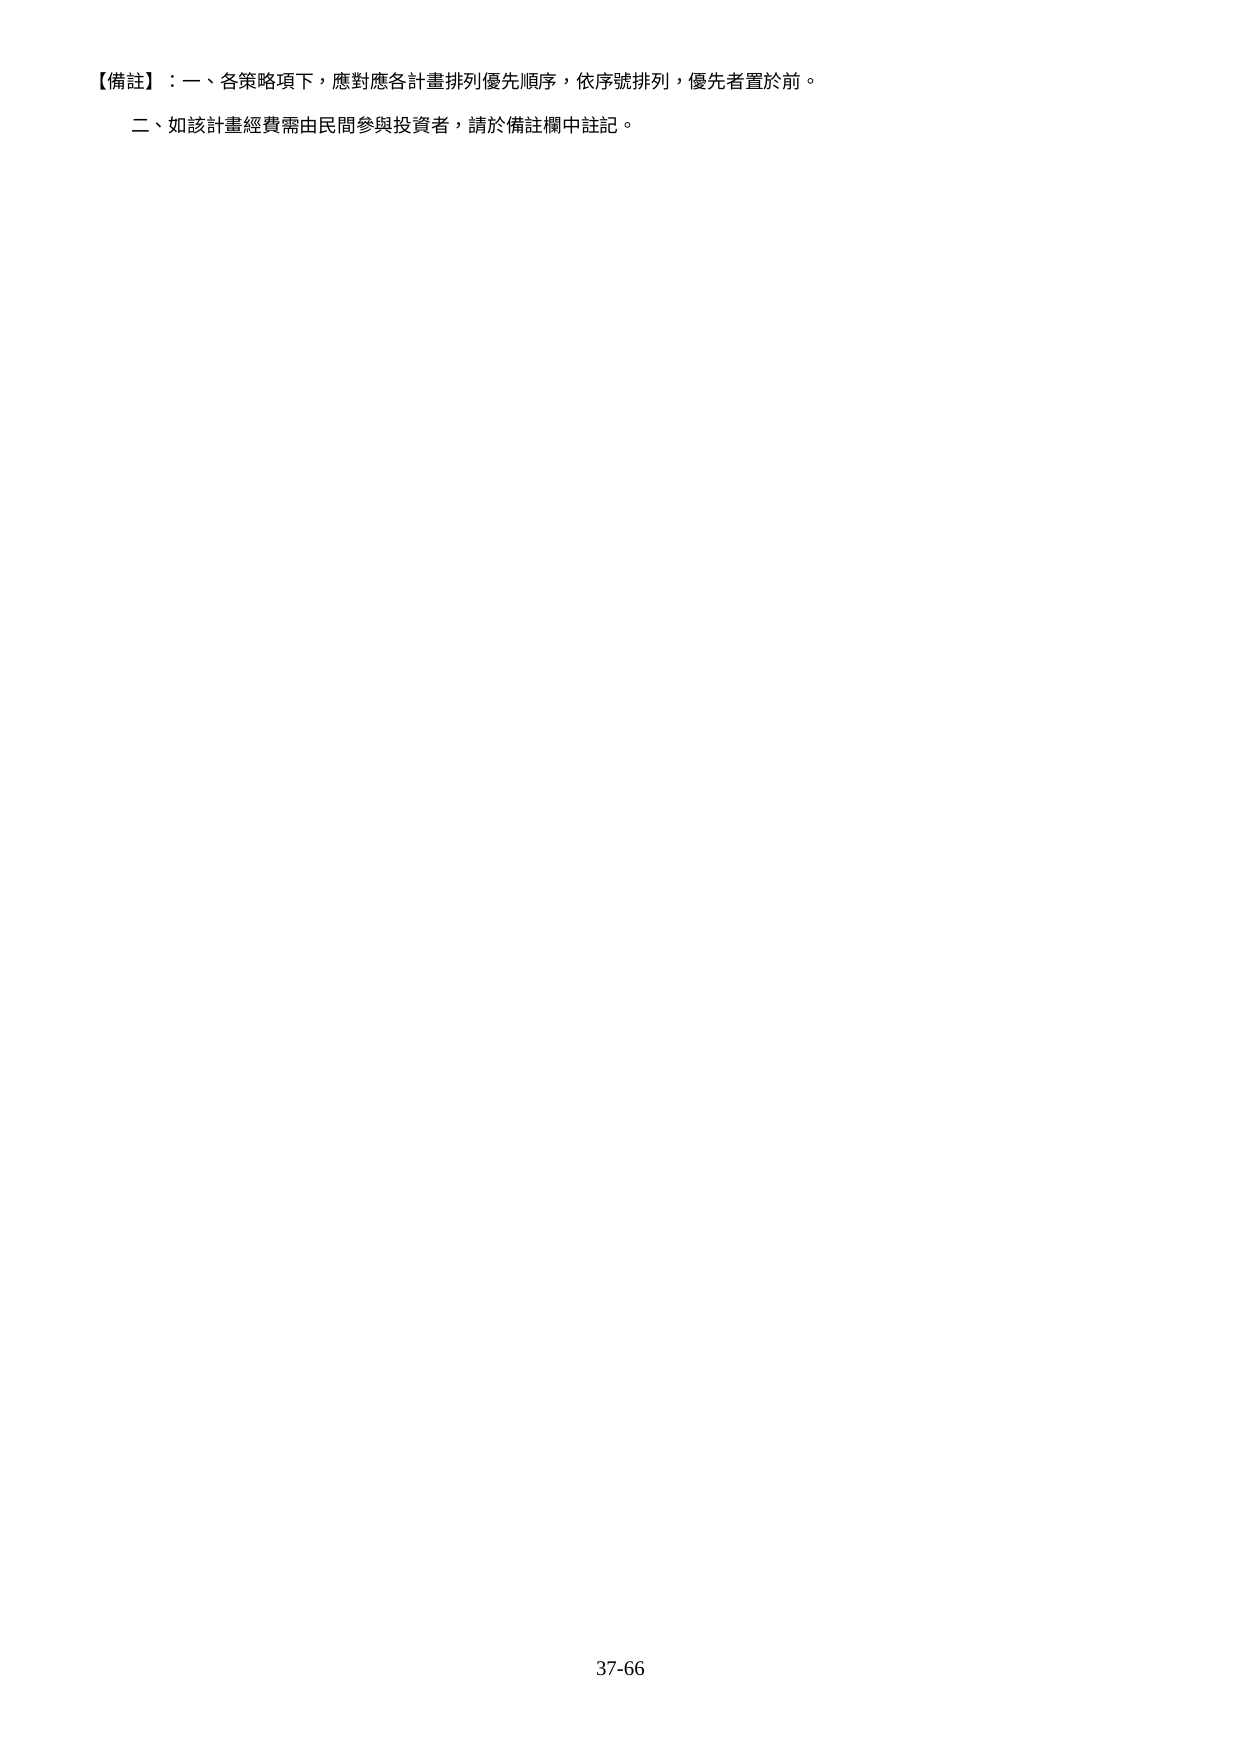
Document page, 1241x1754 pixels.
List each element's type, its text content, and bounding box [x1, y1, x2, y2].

text 【備註】：一、各策略項下，應對應各計畫排列優先順序，依序號排列，優先者置於前。 [88, 74, 1152, 92]
text 二、如該計畫經費需由民間參與投資者，請於備註欄中註記。 [88, 117, 1152, 136]
